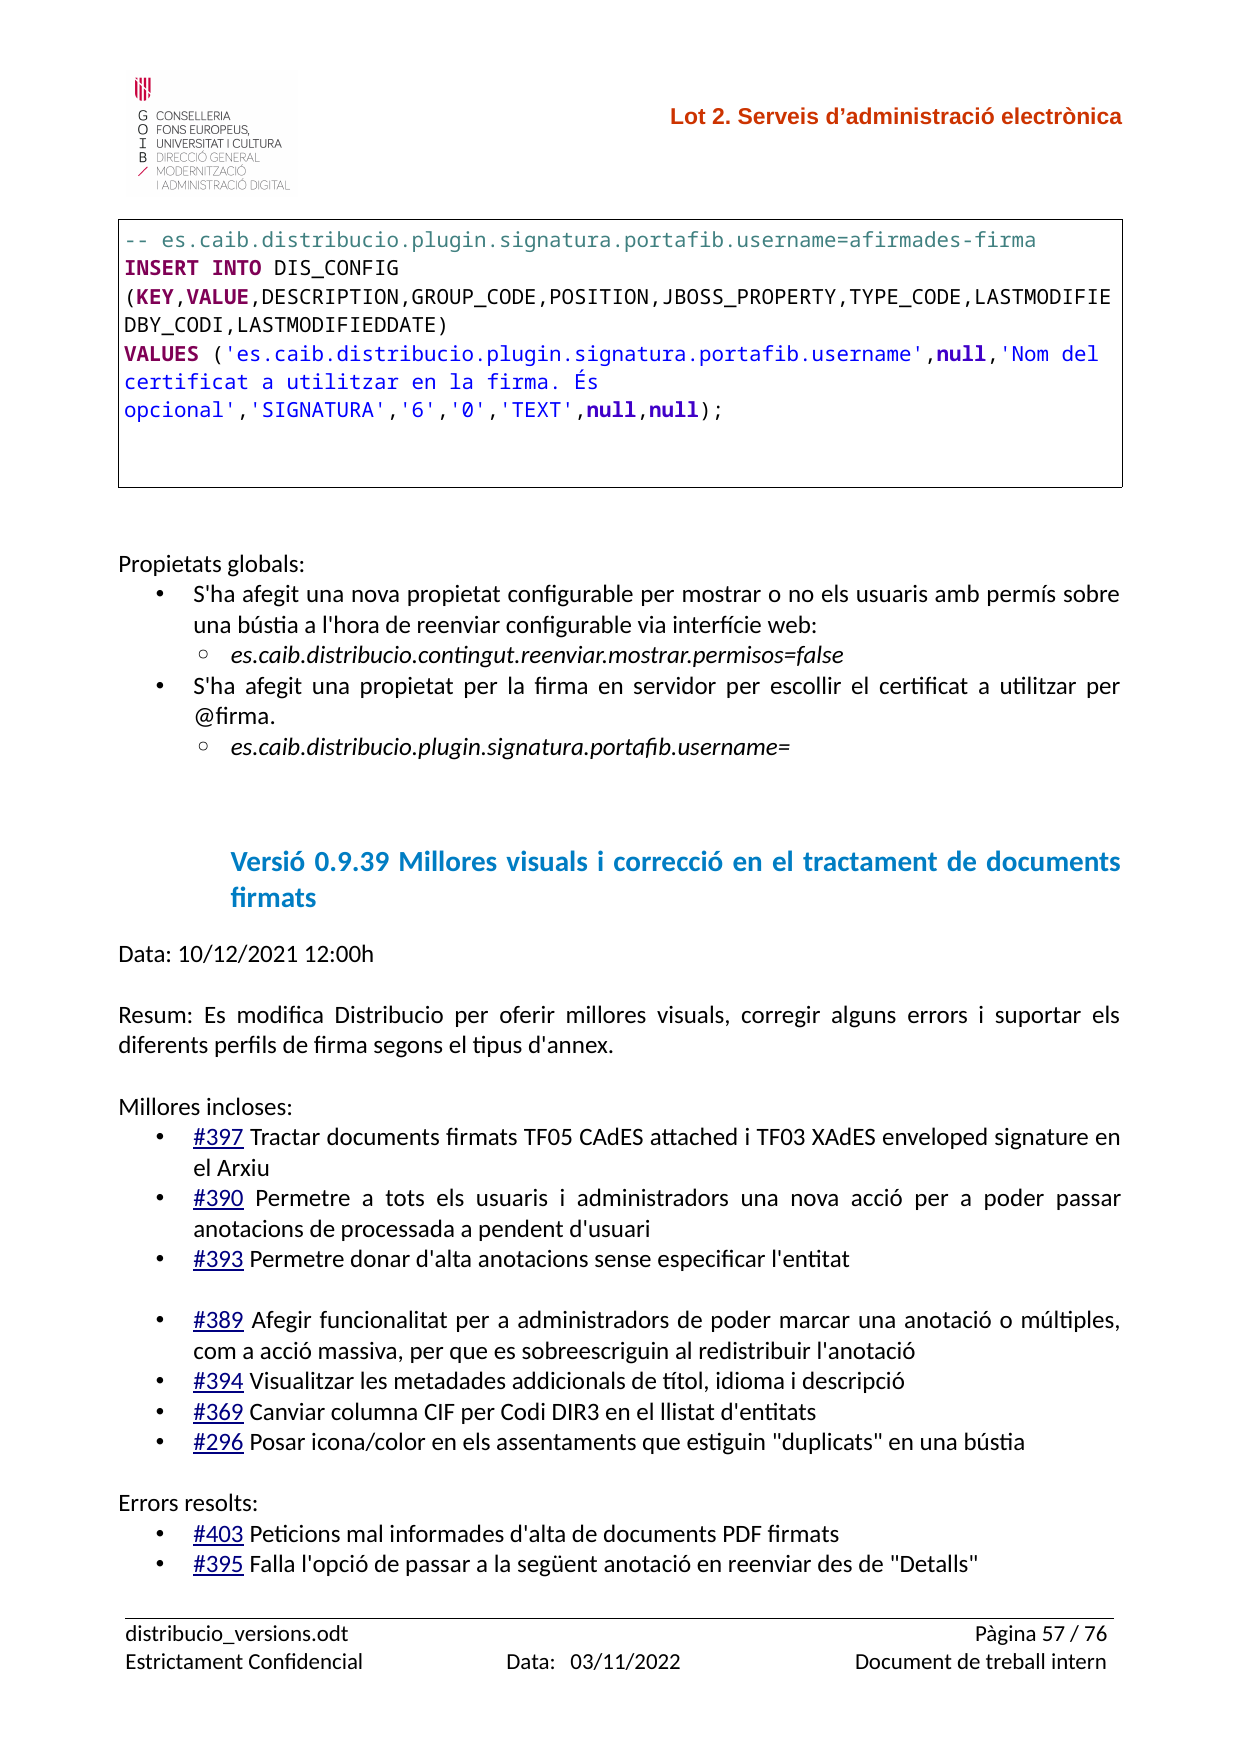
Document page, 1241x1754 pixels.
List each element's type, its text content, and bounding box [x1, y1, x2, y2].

text Errors resolts: [118, 1487, 1122, 1518]
list #397 Tractar documents firmats TF05 CAdES attached i TF03 XAdES enveloped signature en el Arxiu [156, 1121, 1122, 1182]
text Propietats globals: [118, 548, 1122, 578]
list #389 Afegir funcionalitat per a administradors de poder marcar una anotació o múltiples, com a acció massiva, per que es sobreescriguin al redistribuir l'anotació [156, 1304, 1122, 1365]
list #393 Permetre donar d'alta anotacions sense especificar l'entitat [156, 1243, 1122, 1274]
list #403 Peticions mal informades d'alta de documents PDF firmats [156, 1518, 1122, 1548]
list S'ha afegit una nova propietat configurable per mostrar o no els usuaris amb permís sobre una bústia a l'hora de reenviar configurable via interfície web: [156, 578, 1122, 639]
picture [126, 70, 299, 197]
table_header -- es.caib.distribucio.plugin.signatura.portafib.username=afirmades-firma INSERT INTO DIS_CONFIG (KEY,VALUE,DESCRIPTION,GROUP_CODE,POSITION,JBOSS_PROPERTY,TYPE_CODE,LASTMODIFIEDBY_CODI,LASTMODIFIEDDATE) VALUES ('es.caib.distribucio.plugin.signatura.portafib.username',null,'Nom del certificat a utilitzar en la firma. És opcional','SIGNATURA','6','0','TEXT',null,null); [119, 220, 1122, 487]
list #395 Falla l'opció de passar a la següent anotació en reenviar des de "Detalls" [156, 1548, 1122, 1579]
subtitle Versió 0.9.39 Millores visuals i correcció en el tractament de documents firmats [153, 843, 1122, 914]
text Resum: Es modifica Distribucio per oferir millores visuals, corregir alguns errors i suportar els diferents perfils de firma segons el tipus d'annex. [118, 999, 1122, 1060]
list es.caib.distribucio.plugin.signatura.portafib.username= [193, 731, 1122, 761]
list #390 Permetre a tots els usuaris i administradors una nova acció per a poder passar anotacions de processada a pendent d'usuari [156, 1182, 1122, 1243]
list #394 Visualitzar les metadades addicionals de títol, idioma i descripció [156, 1365, 1122, 1396]
text Millores incloses: [118, 1091, 1122, 1121]
text Data: 10/12/2021 12:00h [118, 938, 1122, 968]
list #296 Posar icona/color en els assentaments que estiguin "duplicats" en una bústia [156, 1426, 1122, 1457]
list S'ha afegit una propietat per la firma en servidor per escollir el certificat a utilitzar per @firma. [156, 670, 1122, 731]
list es.caib.distribucio.contingut.reenviar.mostrar.permisos=false [193, 639, 1122, 670]
list #369 Canviar columna CIF per Codi DIR3 en el llistat d'entitats [156, 1396, 1122, 1426]
